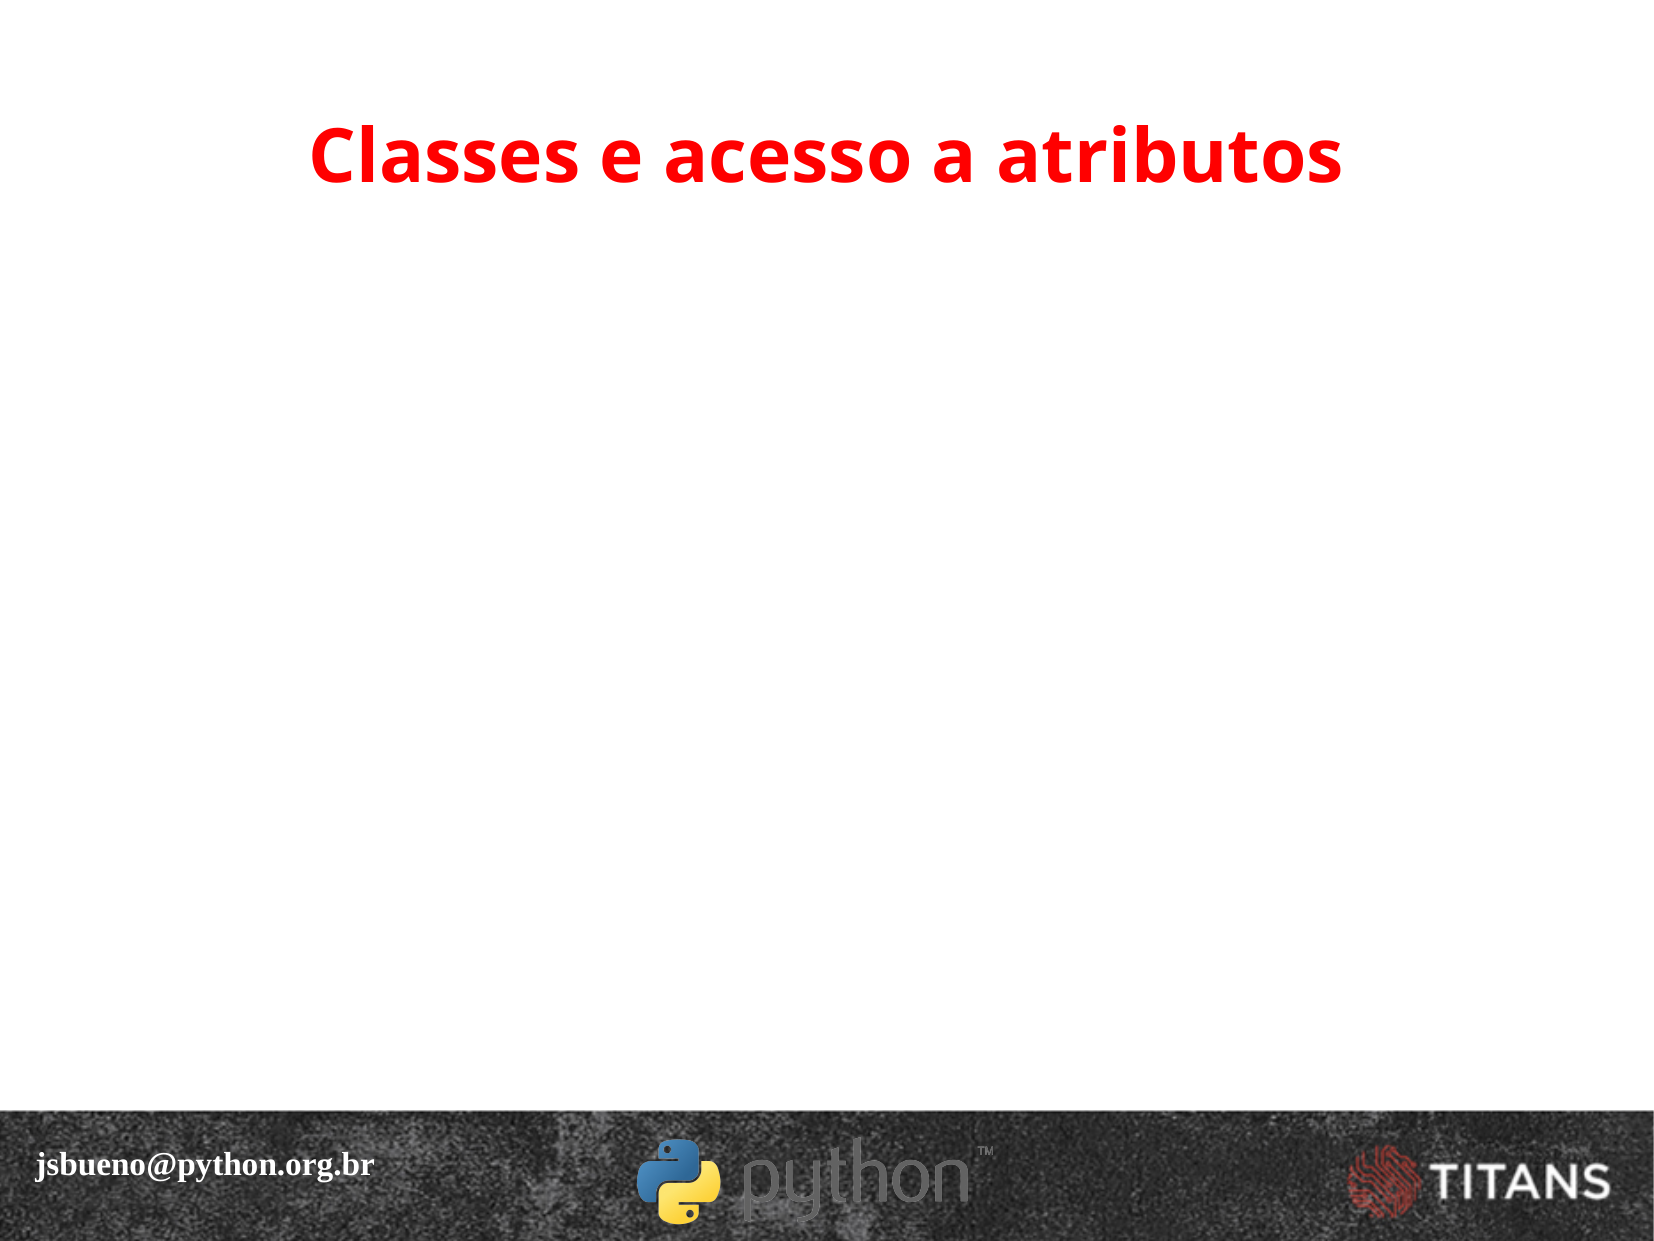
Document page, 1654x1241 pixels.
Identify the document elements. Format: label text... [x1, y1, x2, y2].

picture [0, 1110, 1654, 1241]
title Classes e acesso a atributos [82, 49, 1571, 257]
